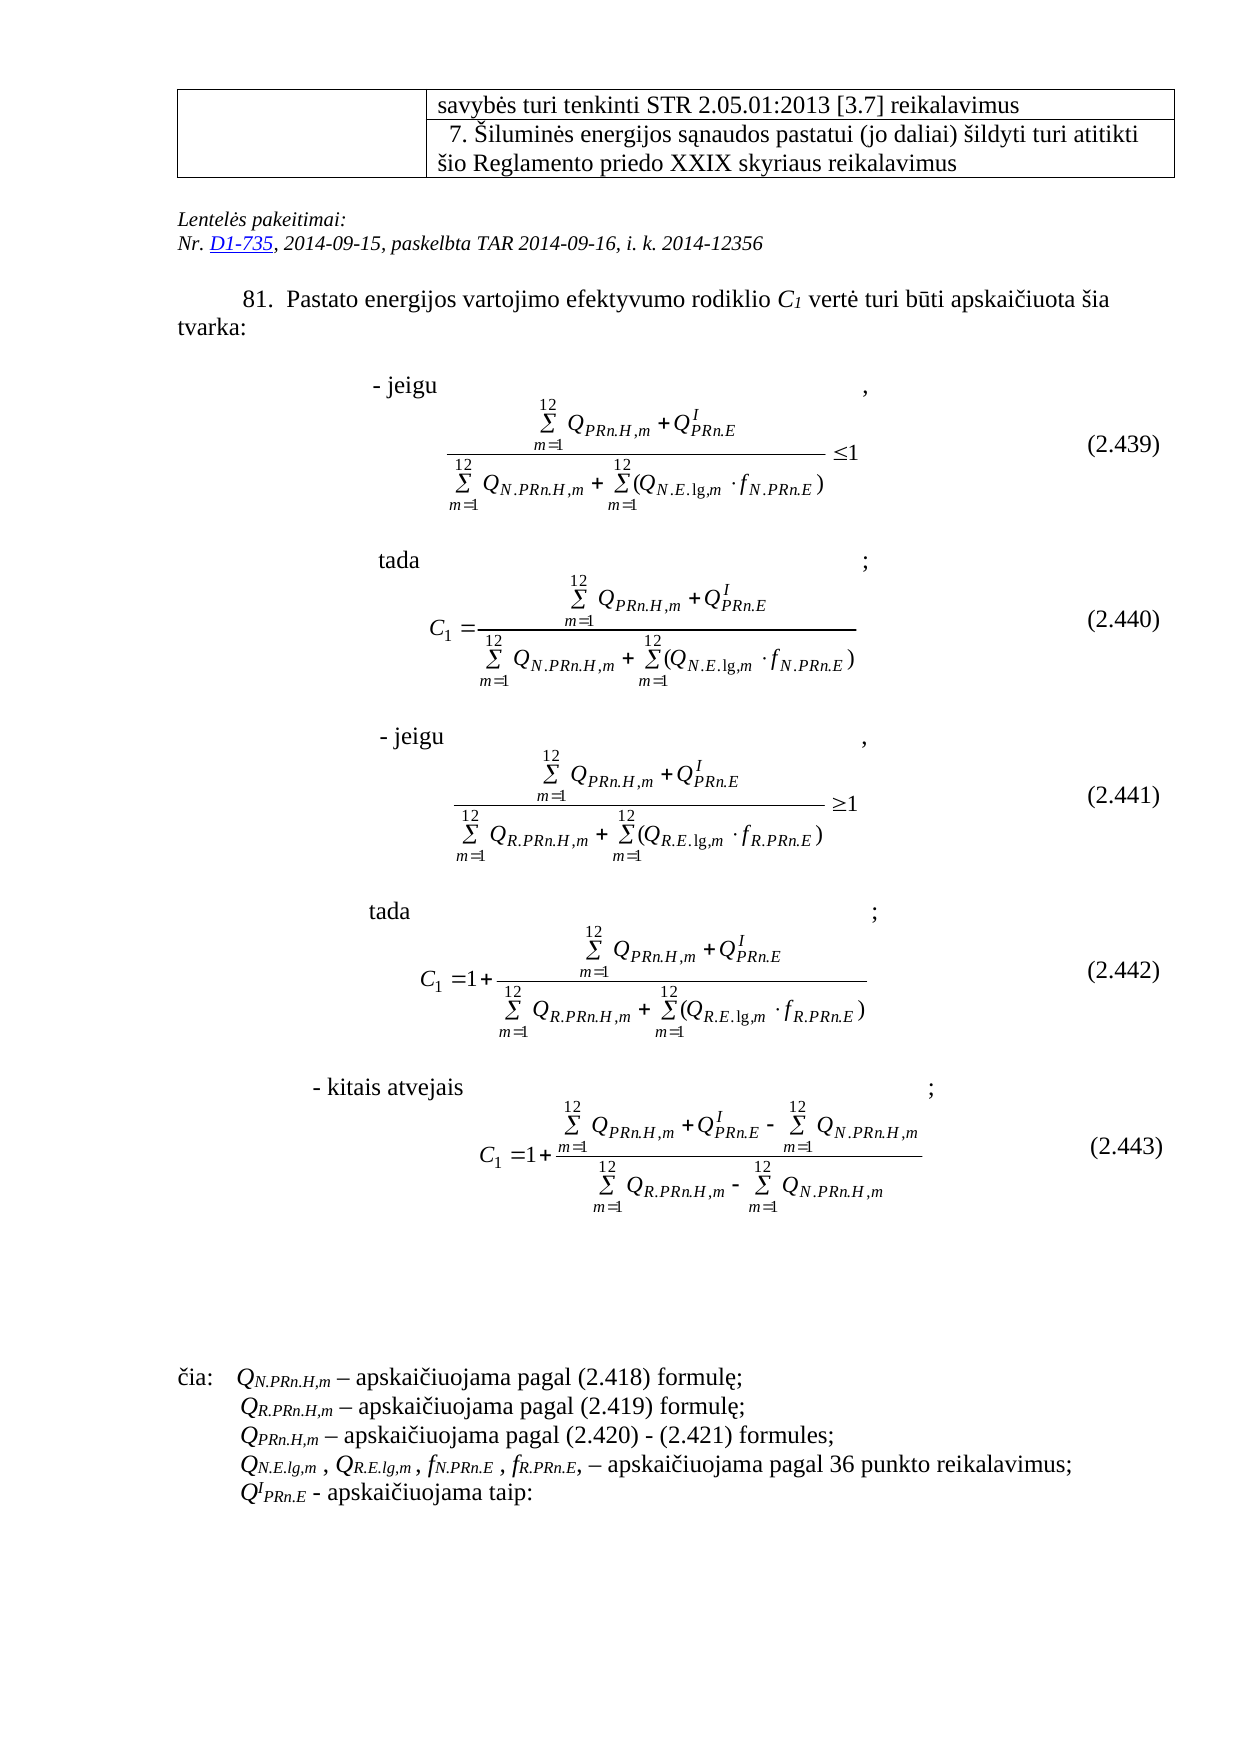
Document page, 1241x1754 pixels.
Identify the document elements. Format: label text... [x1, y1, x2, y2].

table_header - jeigu , [177, 721, 1069, 868]
table_header (2.439) [1070, 370, 1174, 517]
text QN.E.lg,m , QR.E.lg,m , fN.PRn.E , fR.PRn.E, – apskaičiuojama pagal 36 punkto reikalavimus; [240, 1449, 1151, 1477]
table_header tada ; [177, 545, 1069, 692]
table_cell [178, 90, 426, 177]
table_header (2.443) [1070, 1072, 1174, 1219]
table_cell savybės turi tenkinti STR 2.05.01:2013 [3.7] reikalavimus [427, 90, 1174, 118]
text čia: QN.PRn.H,m – apskaičiuojama pagal (2.418) formulę; [177, 1362, 1151, 1391]
table_header (2.441) [1070, 721, 1174, 868]
text Nr. D1-735, 2014-09-15, paskelbta TAR 2014-09-16, i. k. 2014-12356 [177, 231, 1151, 255]
text QPRn.H,m – apskaičiuojama pagal (2.420) - (2.421) formules; [240, 1420, 1151, 1449]
table_header (2.440) [1070, 545, 1174, 692]
table_header - kitais atvejais ; [177, 1072, 1069, 1219]
table_header - jeigu , [177, 370, 1069, 517]
text Lentelės pakeitimai: [177, 207, 1151, 231]
text 81. Pastato energijos vartojimo efektyvumo rodiklio C1 vertė turi būti apskaičiuota šia tvarka: [177, 284, 1151, 341]
table_header (2.442) [1070, 896, 1174, 1043]
table_cell 7. Šiluminės energijos sąnaudos pastatui (jo daliai) šildyti turi atitikti šio Reglamento priedo XXIX skyriaus reikalavimus [427, 120, 1174, 177]
table_header tada ; [177, 896, 1069, 1043]
text QIPRn.E - apskaičiuojama taip: [240, 1477, 1151, 1506]
text QR.PRn.H,m – apskaičiuojama pagal (2.419) formulę; [240, 1391, 1151, 1420]
